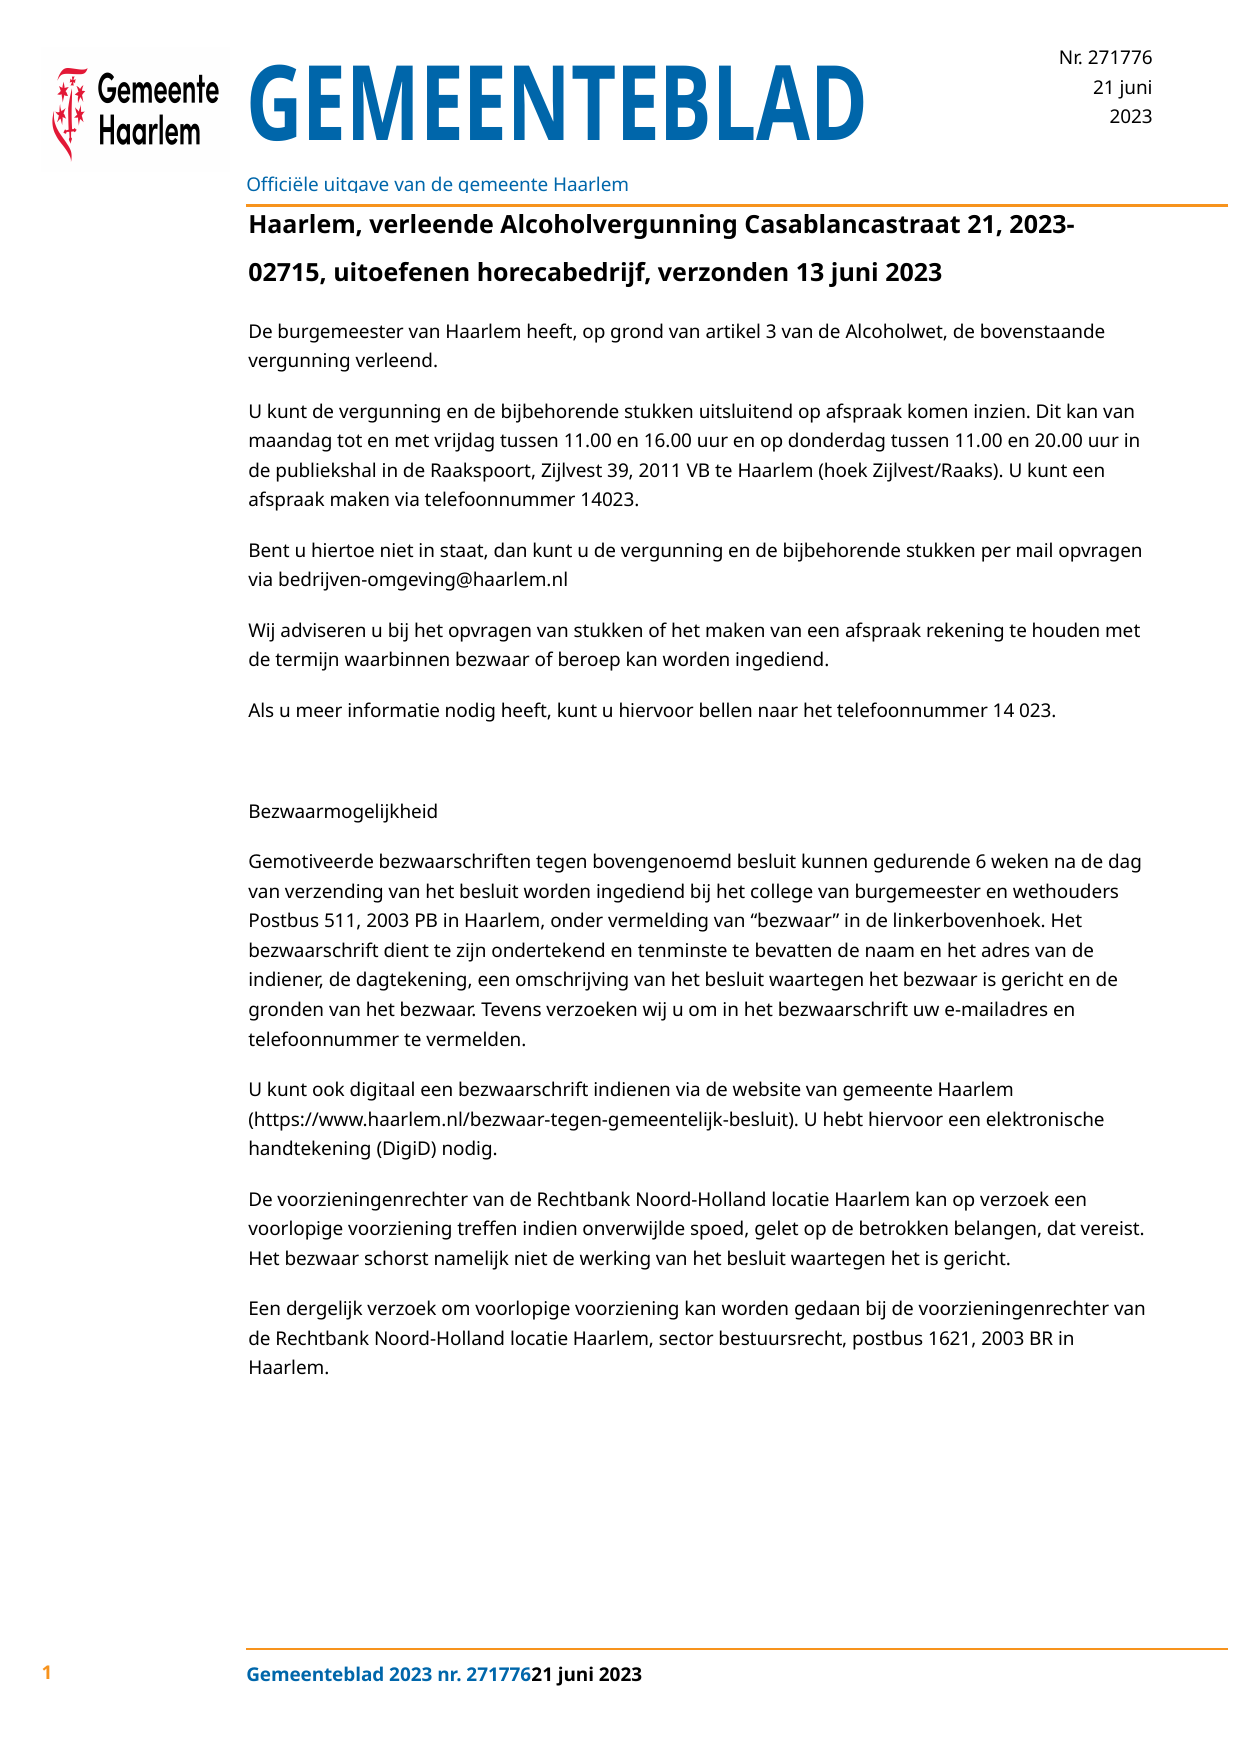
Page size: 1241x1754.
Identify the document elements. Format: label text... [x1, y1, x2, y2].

text Haarlem, verleende Alcoholvergunning Casablancastraat 21, 2023-02715, uitoefenen horecabedrijf, verzonden 13 juni 2023 [248, 207, 1152, 288]
text De voorzieningenrechter van de Rechtbank Noord-Holland locatie Haarlem kan op verzoek een voorlopige voorziening treffen indien onverwijlde spoed, gelet op de betrokken belangen, dat vereist. Het bezwaar schorst namelijk niet de werking van het besluit waartegen het is gericht. [248, 1186, 1152, 1271]
text U kunt de vergunning en de bijbehorende stukken uitsluitend op afspraak komen inzien. Dit kan van maandag tot en met vrijdag tussen 11.00 en 16.00 uur en op donderdag tussen 11.00 en 20.00 uur in de publiekshal in de Raakspoort, Zijlvest 39, 2011 VB te Haarlem (hoek Zijlvest/Raaks). U kunt een afspraak maken via telefoonnummer 14023. [248, 398, 1152, 512]
text U kunt ook digitaal een bezwaarschrift indienen via de website van gemeente Haarlem (https://www.haarlem.nl/bezwaar-tegen-gemeentelijk-besluit). U hebt hiervoor een elektronische handtekening (DigiD) nodig. [248, 1076, 1152, 1161]
text De burgemeester van Haarlem heeft, op grond van artikel 3 van de Alcoholwet, de bovenstaande vergunning verleend. [248, 318, 1152, 373]
text Bent u hiertoe niet in staat, dan kunt u de vergunning en de bijbehorende stukken per mail opvragen via bedrijven-omgeving@haarlem.nl [248, 537, 1152, 592]
text Een dergelijk verzoek om voorlopige voorziening kan worden gedaan bij de voorzieningenrechter van de Rechtbank Noord-Holland locatie Haarlem, sector bestuursrecht, postbus 1621, 2003 BR in Haarlem. [248, 1295, 1152, 1380]
text Als u meer informatie nodig heeft, kunt u hiervoor bellen naar het telefoonnummer 14 023. [248, 697, 1152, 723]
text Wij adviseren u bij het opvragen van stukken of het maken van een afspraak rekening te houden met de termijn waarbinnen bezwaar of beroep kan worden ingediend. [248, 617, 1152, 672]
picture [41, 47, 231, 172]
text Gemotiveerde bezwaarschriften tegen bovengenoemd besluit kunnen gedurende 6 weken na de dag van verzending van het besluit worden ingediend bij het college van burgemeester en wethouders Postbus 511, 2003 PB in Haarlem, onder vermelding van “bezwaar” in de linkerbovenhoek. Het bezwaarschrift dient te zijn ondertekend en tenminste te bevatten de naam en het adres van de indiener, de dagtekening, een omschrijving van het besluit waartegen het bezwaar is gericht en de gronden van het bezwaar. Tevens verzoeken wij u om in het bezwaarschrift uw e-mailadres en telefoonnummer te vermelden. [248, 848, 1152, 1052]
text Bezwaarmogelijkheid [248, 798, 1152, 824]
